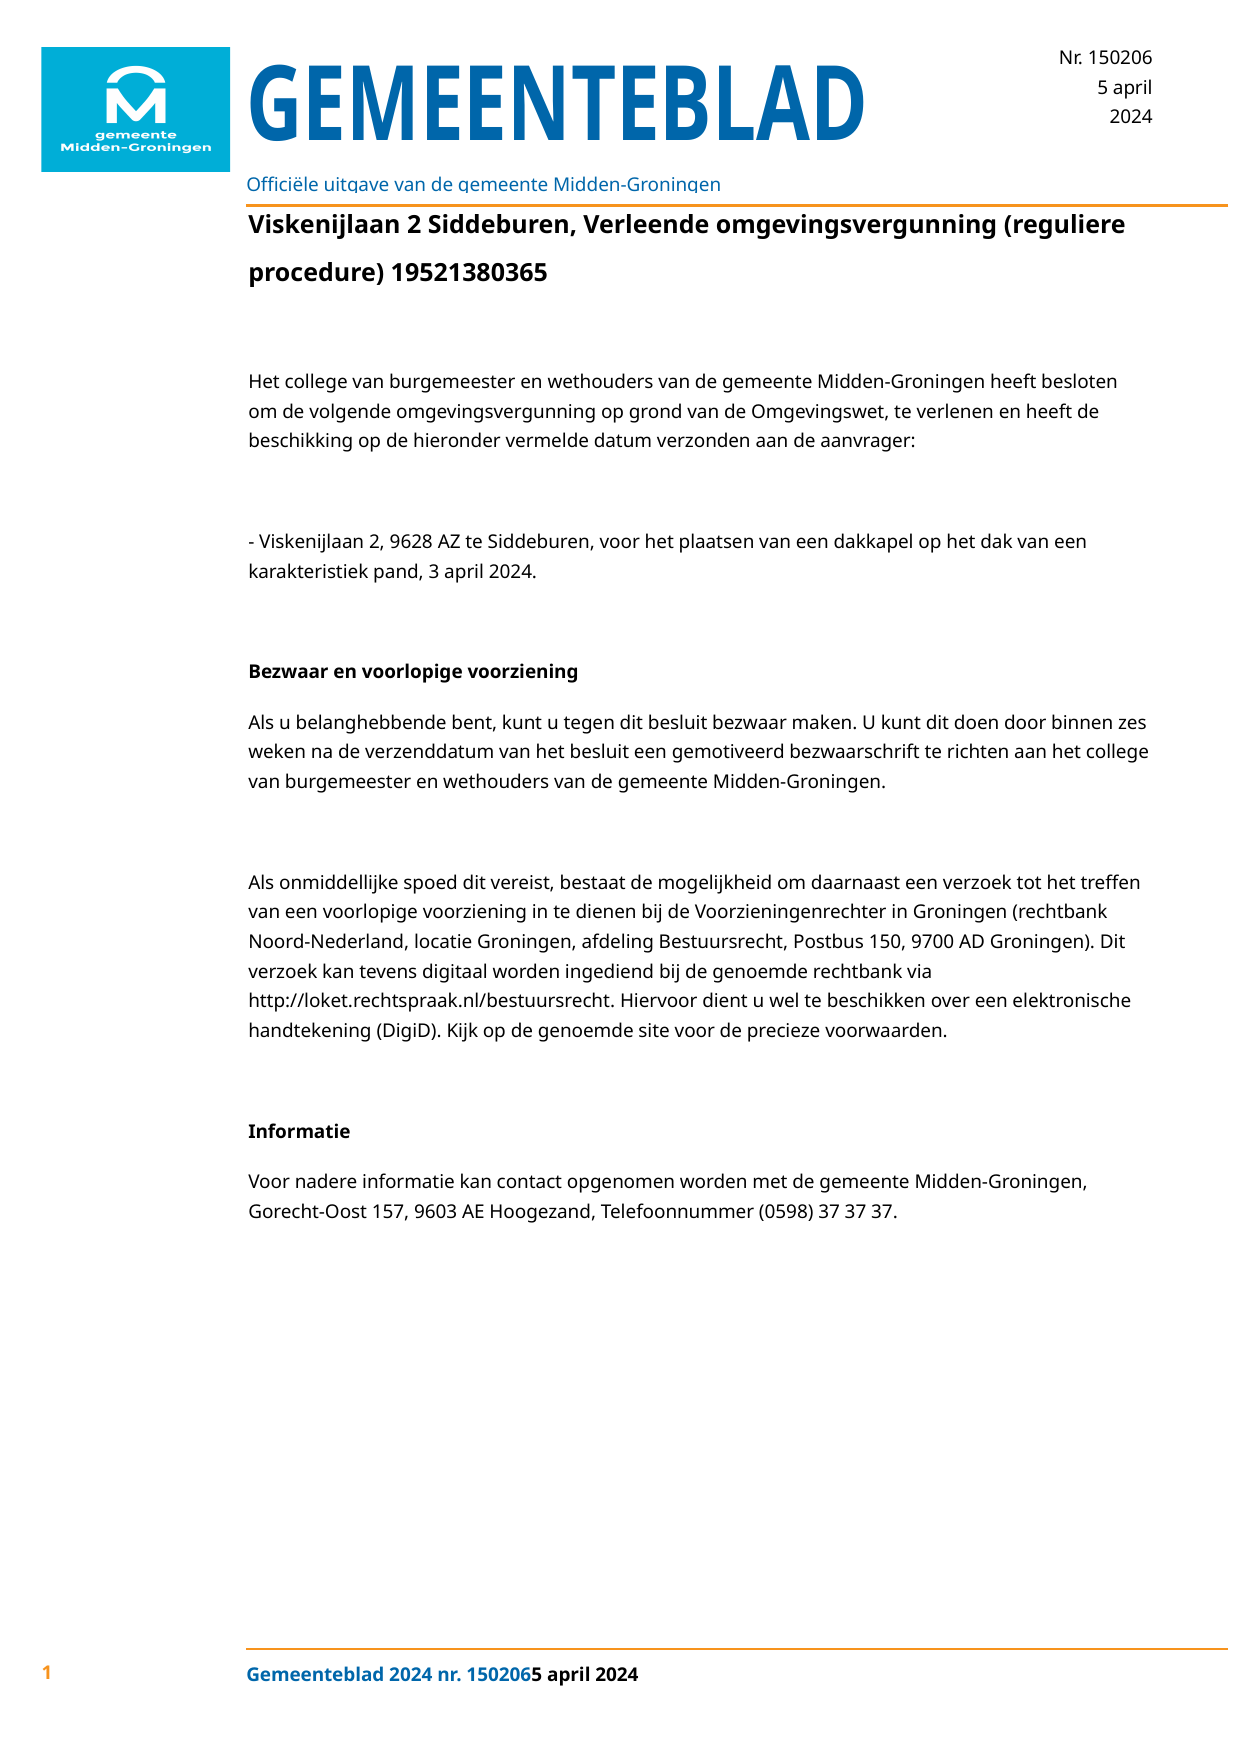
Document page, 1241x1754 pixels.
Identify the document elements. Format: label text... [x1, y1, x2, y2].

text Bezwaar en voorlopige voorziening [248, 659, 1152, 684]
text Viskenijlaan 2 Siddeburen, Verleende omgevingsvergunning (reguliere procedure) 19521380365 [248, 207, 1152, 288]
picture [107, 89, 165, 122]
text Als u belanghebbende bent, kunt u tegen dit besluit bezwaar maken. U kunt dit doen door binnen zes weken na de verzenddatum van het besluit een gemotiveerd bezwaarschrift te richten aan het college van burgemeester en wethouders van de gemeente Midden-Groningen. [248, 709, 1152, 794]
picture [184, 146, 190, 153]
picture [108, 66, 164, 82]
text Als onmiddellijke spoed dit vereist, bestaat de mogelijkheid om daarnaast een verzoek tot het treffen van een voorlopige voorziening in te dienen bij de Voorzieningenrechter in Groningen (rechtbank Noord-Nederland, locatie Groningen, afdeling Bestuursrecht, Postbus 150, 9700 AD Groningen). Dit verzoek kan tevens digitaal worden ingediend bij de genoemde rechtbank via http://loket.rechtspraak.nl/bestuursrecht. Hiervoor dient u wel te beschikken over een elektronische handtekening (DigiD). Kijk op de genoemde site voor de precieze voorwaarden. [248, 869, 1152, 1043]
text Informatie [248, 1118, 1152, 1144]
text Het college van burgemeester en wethouders van de gemeente Midden-Groningen heeft besloten om de volgende omgevingsvergunning op grond van de Omgevingswet, te verlenen en heeft de beschikking op de hieronder vermelde datum verzonden aan de aanvrager: [248, 368, 1152, 453]
text - Viskenijlaan 2, 9628 AZ te Siddeburen, voor het plaatsen van een dakkapel op het dak van een karakteristiek pand, 3 april 2024. [248, 528, 1152, 584]
text Voor nadere informatie kan contact opgenomen worden met de gemeente Midden-Groningen, Gorecht-Oost 157, 9603 AE Hoogezand, Telefoonnummer (0598) 37 37 37. [248, 1168, 1152, 1224]
